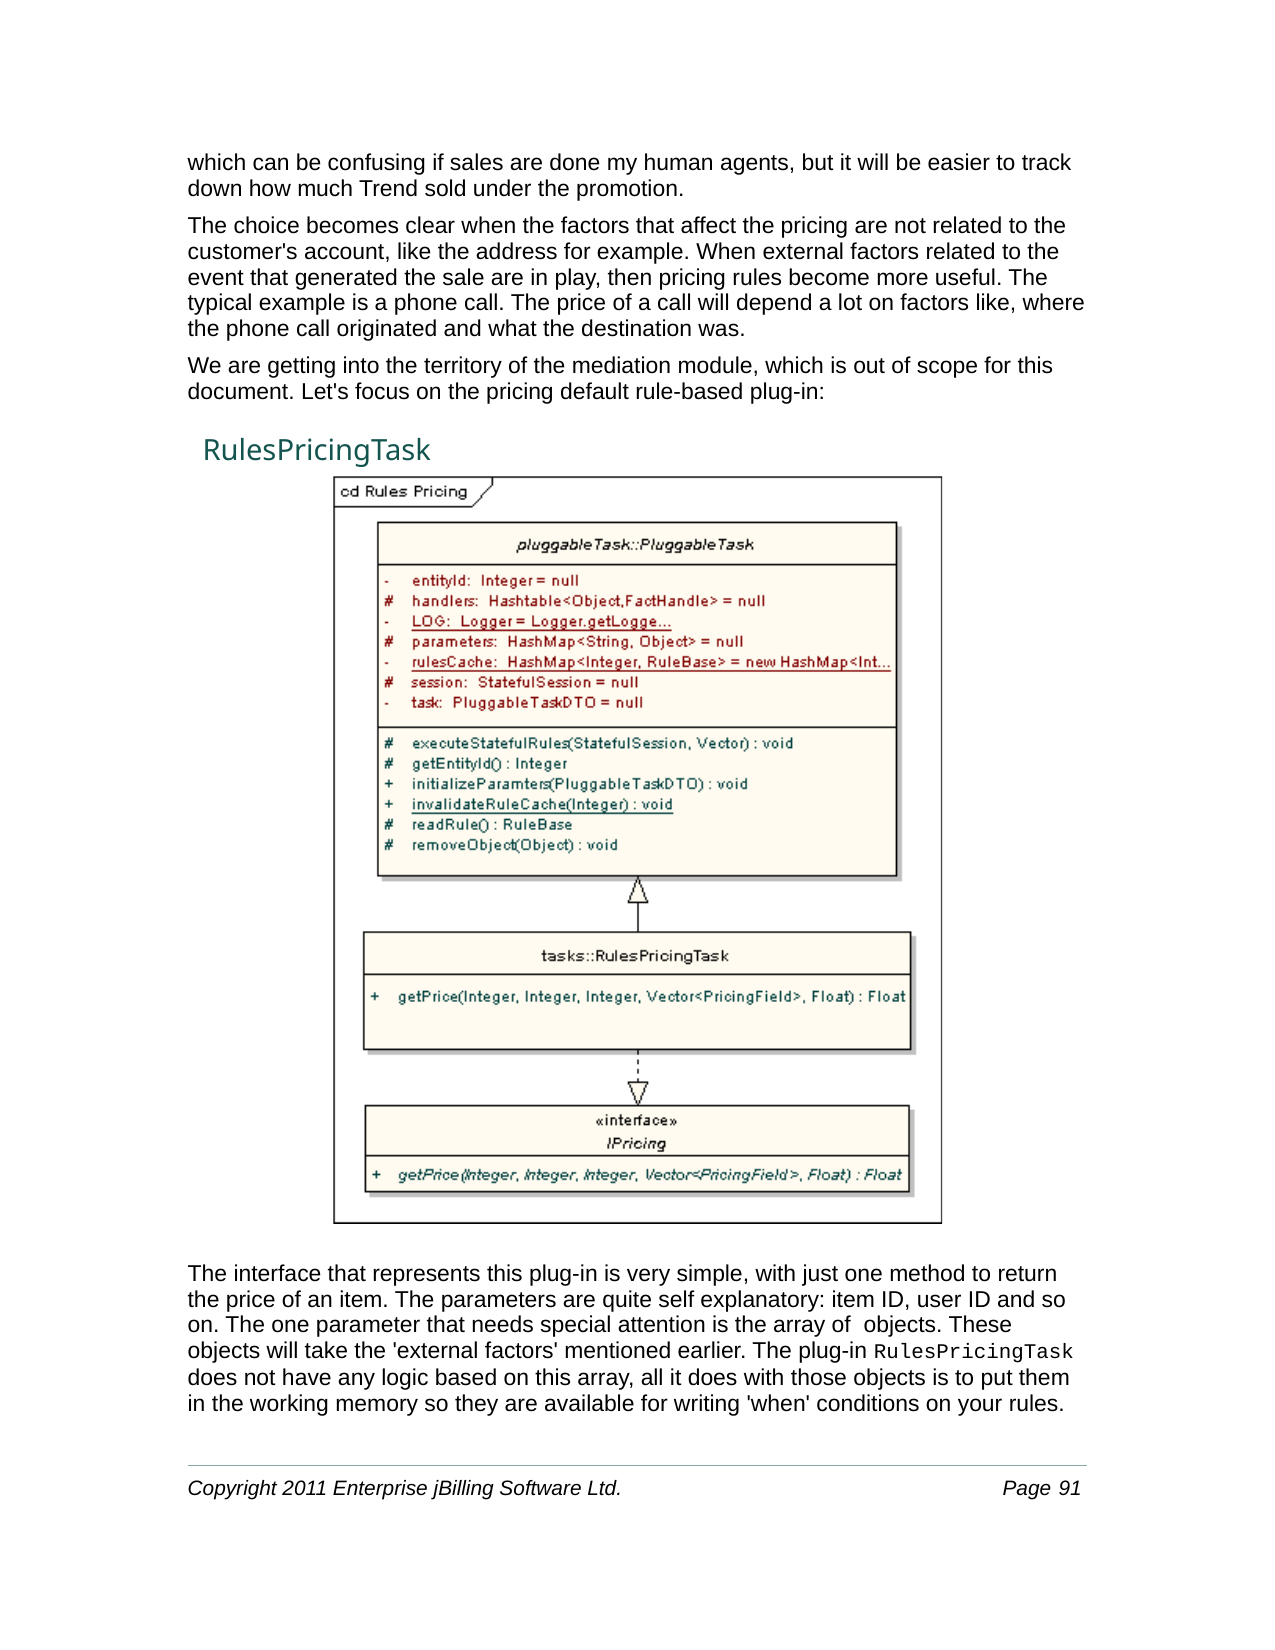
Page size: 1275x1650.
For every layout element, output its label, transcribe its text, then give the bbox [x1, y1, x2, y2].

text The interface that represents this plug-in is very simple, with just one method to return the price of an item. The parameters are quite self explanatory: item ID, user ID and so on. The one parameter that needs special attention is the array of objects. These objects will take the 'external factors' mentioned earlier. The plug-in RulesPricingTask does not have any logic based on this array, all it does with those objects is to put them in the working memory so they are available for writing 'when' conditions on your rules. [187, 1261, 1087, 1416]
text We are getting into the territory of the mediation module, which is out of scope for this document. Let's focus on the pricing default rule-based plug-in: [187, 353, 1087, 404]
text The choice becomes clear when the factors that affect the pricing are not related to the customer's account, like the address for example. When external factors related to the event that generated the sale are in play, then pricing rules become more useful. The typical example is a phone call. The price of a call will depend a lot on factors like, where the phone call originated and what the destination was. [187, 213, 1087, 341]
text which can be confusing if sales are done my human agents, but it will be easier to track down how much Trend sold under the promotion. [187, 150, 1087, 201]
subtitle RulesPricingTask [202, 429, 1087, 469]
picture [332, 475, 943, 1224]
